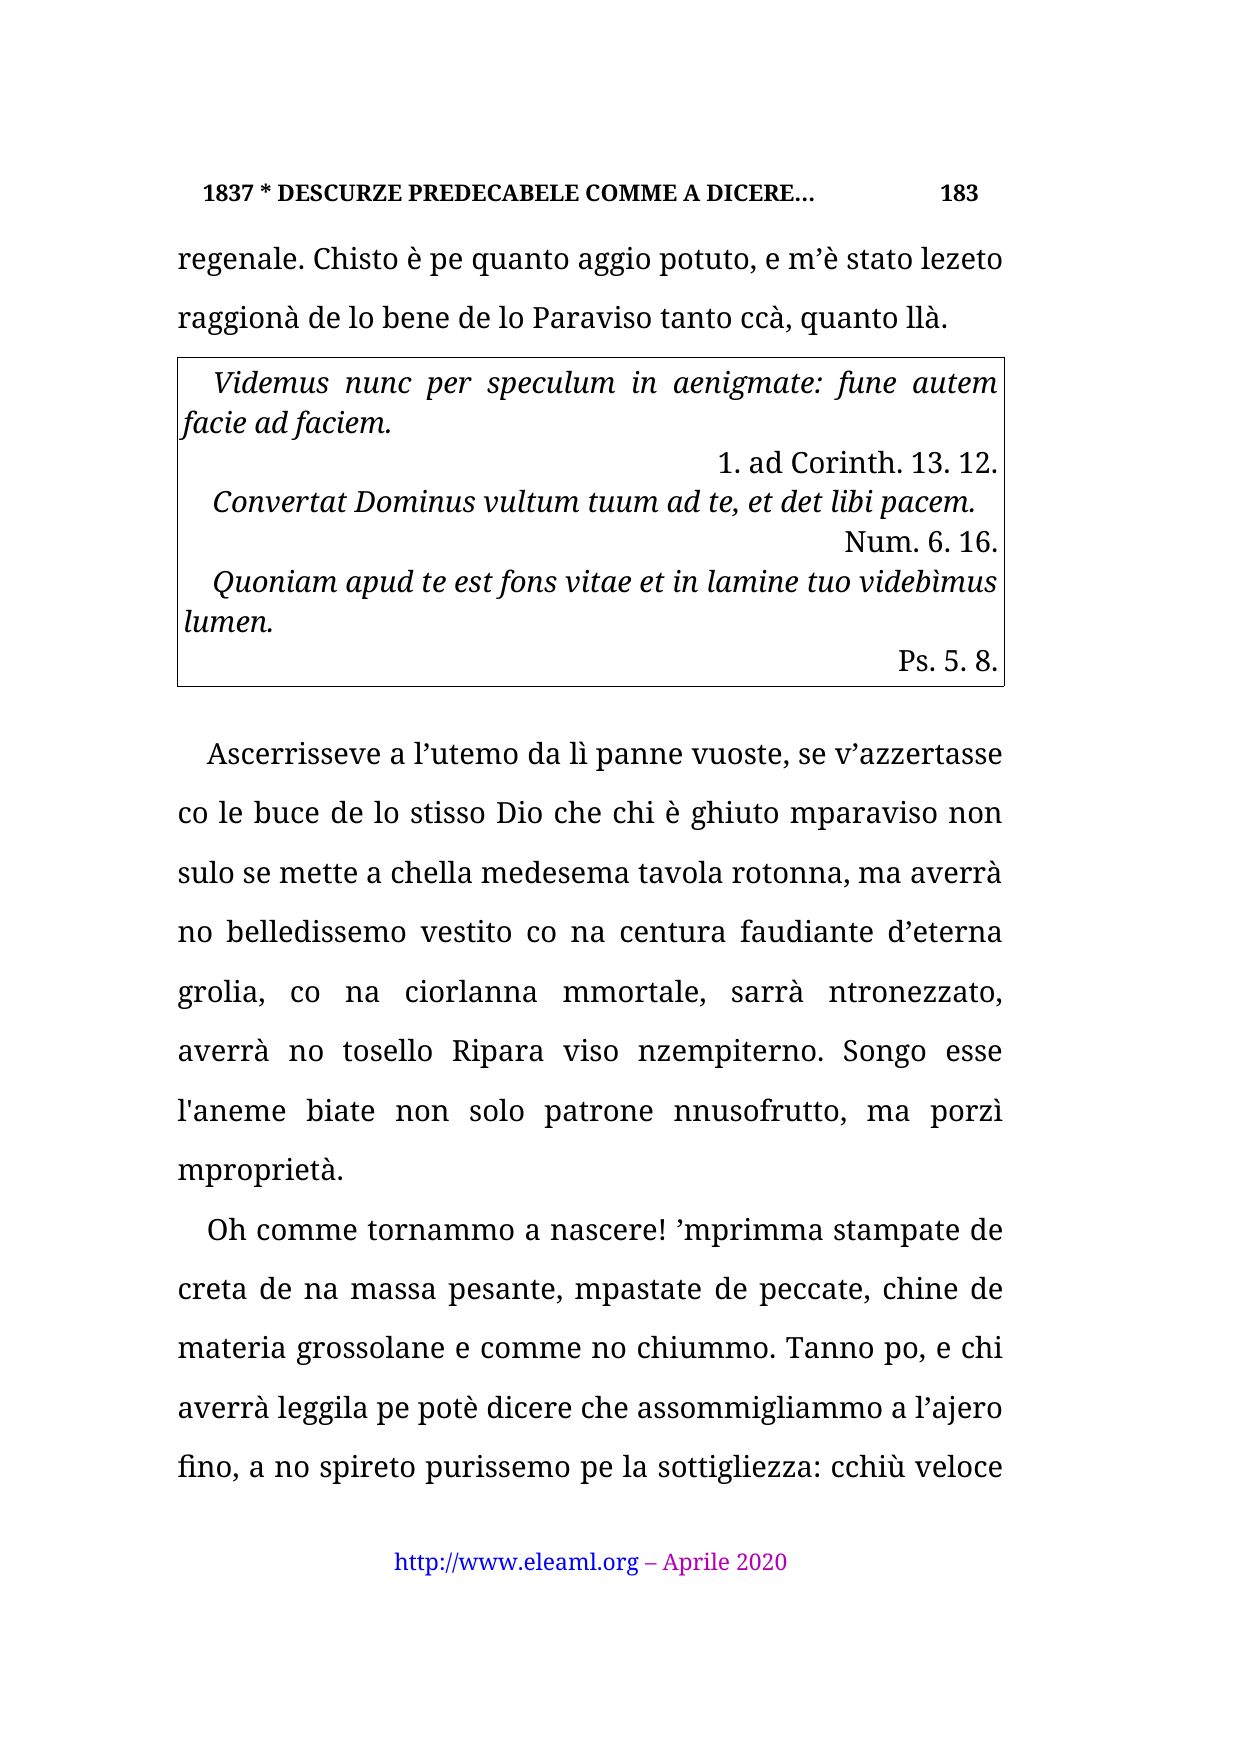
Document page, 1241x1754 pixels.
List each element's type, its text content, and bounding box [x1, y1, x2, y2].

text regenale. Chisto è pe quanto aggio potuto, e m’è stato lezeto raggionà de lo bene de lo Paraviso tanto ccà, quanto llà. [177, 238, 1004, 337]
text Ascerrisseve a l’utemo da lì panne vuoste, se v’azzertasse co le buce de lo stisso Dio che chi è ghiuto mparaviso non sulo se mette a chella medesema tavola rotonna, ma averrà no belledissemo vestito co na centura faudiante d’eterna grolia, co na ciorlanna mmortale, sarrà ntronezzato, averrà no tosello Ripara viso nzempiterno. Songo esse l'aneme biate non solo patrone nnusofrutto, ma porzì mproprietà. [177, 733, 1004, 1189]
table_header Videmus nunc per speculum in aenigmate: fune autem facie ad faciem. 1. ad Corinth. 13. 12. Convertat Dominus vultum tuum ad te, et det libi pacem. Num. 6. 16. Quoniam apud te est fons vitae et in lamine tuo videbìmus lumen. Ps. 5. 8. [178, 358, 1004, 686]
text Oh comme tornammo a nascere! ’mprimma stampate de creta de na massa pesante, mpastate de peccate, chine de materia grossolane e comme no chiummo. Tanno po, e chi averrà leggila pe potè dicere che assommigliammo a l’ajero fino, a no spireto purissemo pe la sottigliezza: cchiù veloce [177, 1209, 1004, 1486]
